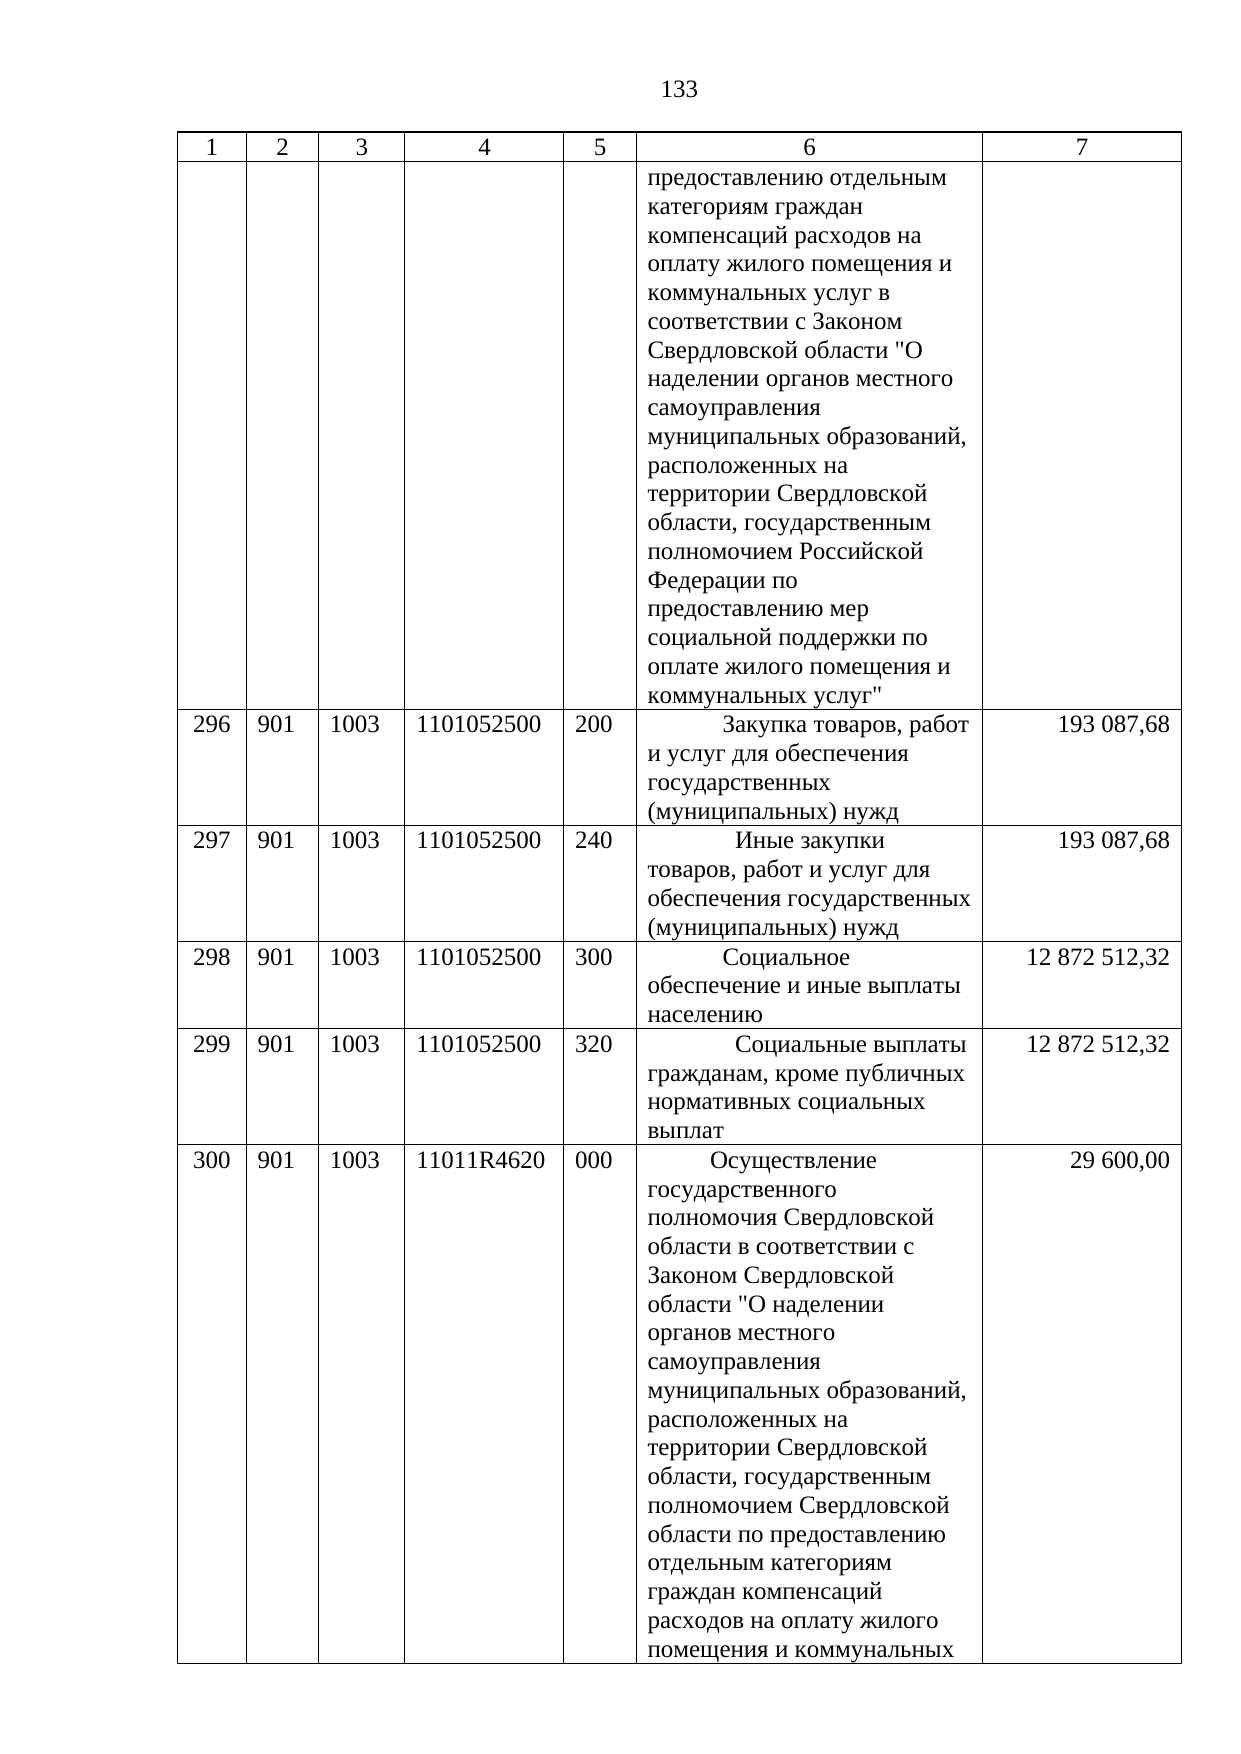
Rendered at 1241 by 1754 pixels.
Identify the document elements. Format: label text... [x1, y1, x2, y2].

table_header 4 [405, 133, 563, 161]
table_cell 1003 [319, 942, 404, 1028]
table_cell 29 600,00 [983, 1145, 1181, 1662]
table_cell 901 [247, 826, 318, 941]
table_cell 297 [178, 826, 246, 941]
table_header 5 [564, 133, 636, 161]
table_header 6 [637, 133, 982, 161]
table_cell Социальные выплаты гражданам, кроме публичных нормативных социальных выплат [637, 1029, 982, 1144]
table_cell 240 [564, 826, 636, 941]
table_header 2 [247, 133, 318, 161]
table_cell 901 [247, 1029, 318, 1144]
table_cell 1101052500 [405, 826, 563, 941]
table_cell Иные закупки товаров, работ и услуг для обеспечения государственных (муниципальных) нужд [637, 826, 982, 941]
table_cell 901 [247, 710, 318, 824]
table_header 7 [983, 133, 1181, 161]
table_header 3 [319, 133, 404, 161]
table_cell 296 [178, 710, 246, 824]
table_cell 1003 [319, 1029, 404, 1144]
table_cell [178, 162, 246, 708]
table_cell 11011R4620 [405, 1145, 563, 1662]
table_cell 901 [247, 942, 318, 1028]
table_cell Осуществление государственного полномочия Свердловской области в соответствии с Законом Свердловской области "О наделении органов местного самоуправления муниципальных образований, расположенных на территории Свердловской области, государственным полномочием Свердловской области по предоставлению отдельным категориям граждан компенсаций расходов на оплату жилого помещения и коммунальных [637, 1145, 982, 1662]
table_cell 299 [178, 1029, 246, 1144]
table_cell 300 [564, 942, 636, 1028]
table_cell 901 [247, 1145, 318, 1662]
table_cell Социальное обеспечение и иные выплаты населению [637, 942, 982, 1028]
table_cell 000 [564, 1145, 636, 1662]
table_cell 193 087,68 [983, 826, 1181, 941]
table_cell 1101052500 [405, 710, 563, 824]
table_cell 200 [564, 710, 636, 824]
table_cell 300 [178, 1145, 246, 1662]
table_cell [564, 162, 636, 708]
table_header 1 [178, 133, 246, 161]
table_cell 193 087,68 [983, 710, 1181, 824]
table_cell 12 872 512,32 [983, 942, 1181, 1028]
table_cell [319, 162, 404, 708]
table_cell 1003 [319, 710, 404, 824]
table_cell 1101052500 [405, 1029, 563, 1144]
table_cell 1003 [319, 826, 404, 941]
table_cell 298 [178, 942, 246, 1028]
table_cell 320 [564, 1029, 636, 1144]
table_cell 1101052500 [405, 942, 563, 1028]
table_cell Закупка товаров, работ и услуг для обеспечения государственных (муниципальных) нужд [637, 710, 982, 824]
table_cell 1003 [319, 1145, 404, 1662]
table_cell предоставлению отдельным категориям граждан компенсаций расходов на оплату жилого помещения и коммунальных услуг в соответствии с Законом Свердловской области "О наделении органов местного самоуправления муниципальных образований, расположенных на территории Свердловской области, государственным полномочием Российской Федерации по предоставлению мер социальной поддержки по оплате жилого помещения и коммунальных услуг" [637, 162, 982, 708]
table_cell [405, 162, 563, 708]
table_cell [247, 162, 318, 708]
table_cell [983, 162, 1181, 708]
table_cell 12 872 512,32 [983, 1029, 1181, 1144]
